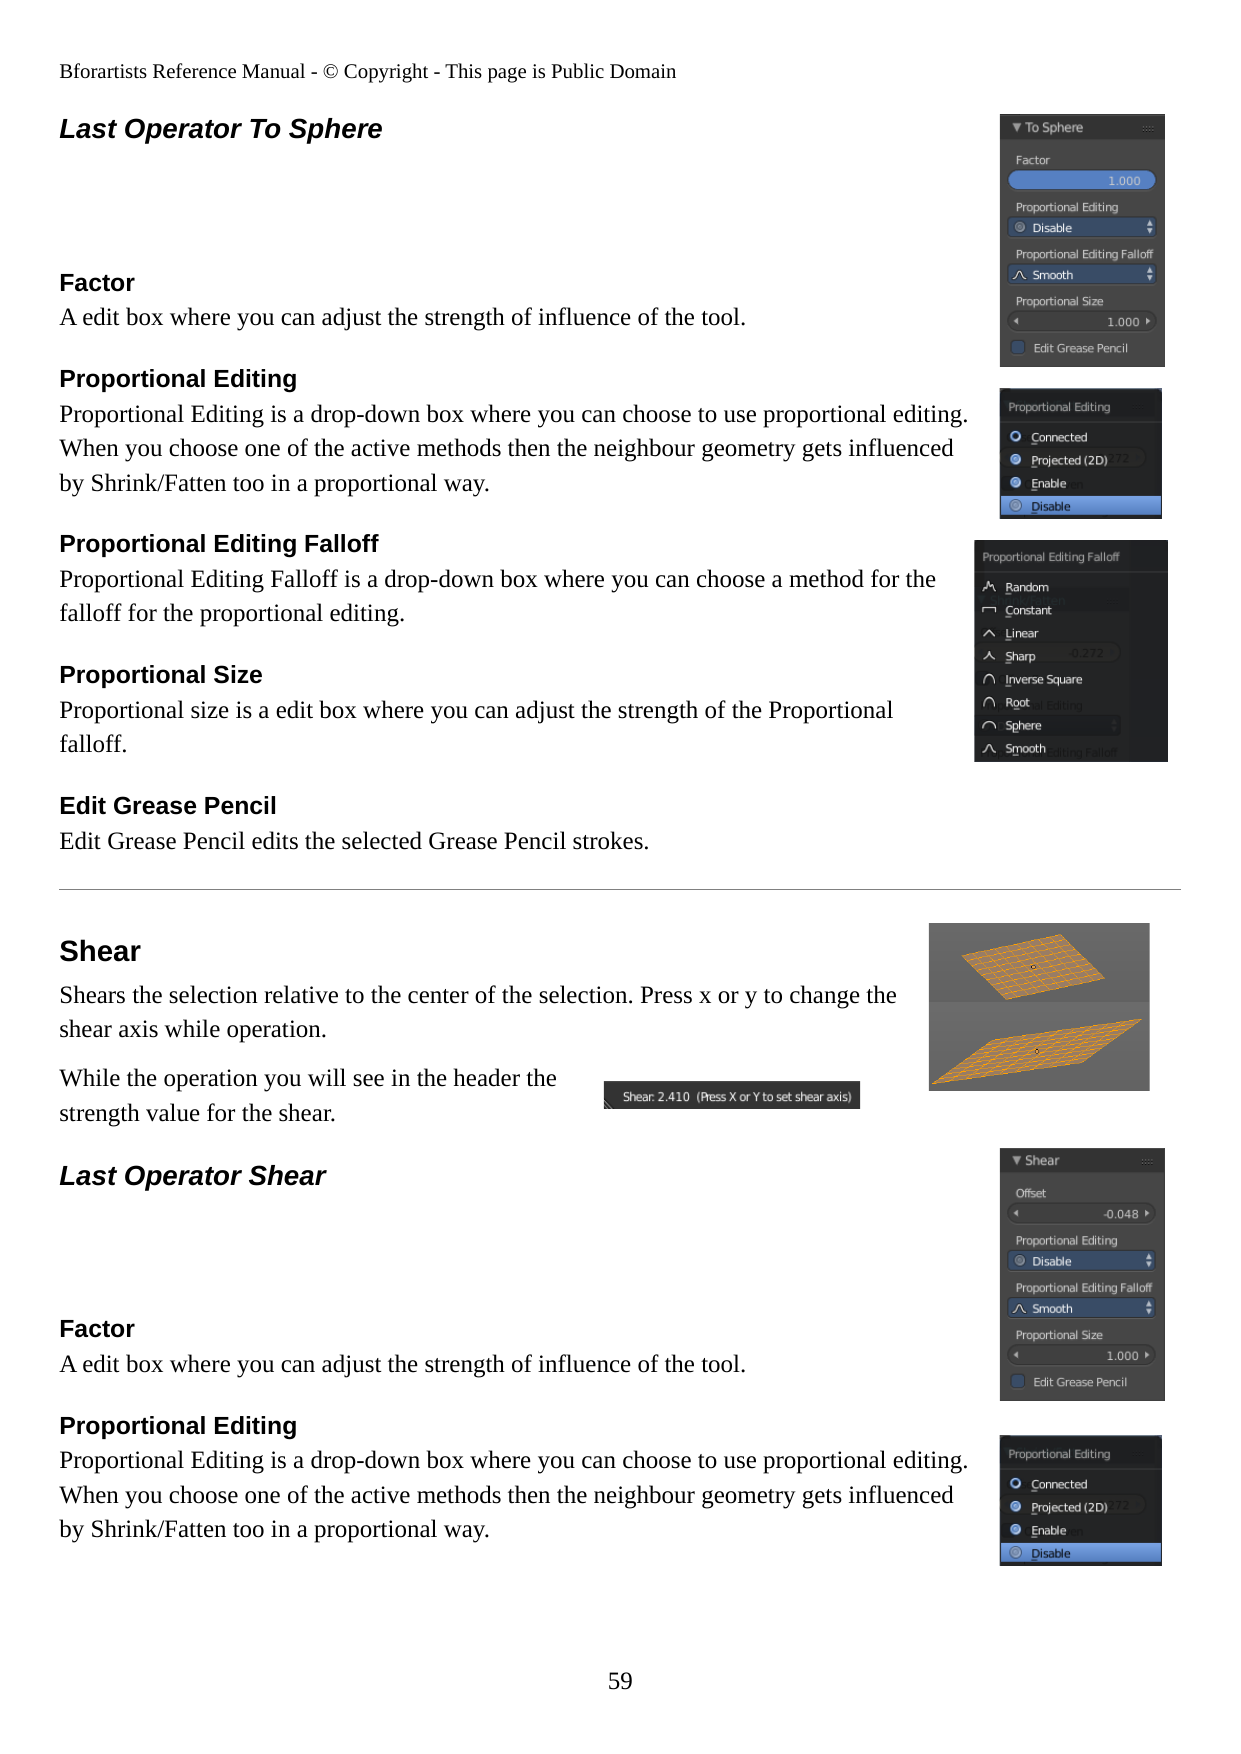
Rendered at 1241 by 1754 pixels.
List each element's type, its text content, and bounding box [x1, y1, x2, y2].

subtitle Last Operator Shear [59, 1159, 999, 1191]
text A edit box where you can adjust the strength of influence of the tool. [59, 302, 999, 331]
text Proportional Editing Falloff is a drop-down box where you can choose a method for the falloff for the proportional editing. [59, 564, 974, 627]
text Proportional Editing is a drop-down box where you can choose to use proportional editing. When you choose one of the active methods then the neighbour geometry gets influenced by Shrink/Fatten too in a proportional way. [59, 399, 999, 496]
picture [999, 1148, 1165, 1401]
picture [999, 388, 1162, 519]
text While the operation you will see in the header the strength value for the shear. [59, 1063, 1181, 1127]
text Edit Grease Pencil edits the selected Grease Pencil strokes. [59, 826, 1181, 854]
text Shears the selection relative to the center of the selection. Press x or y to change the shear axis while operation. [59, 980, 928, 1043]
subtitle Shear [59, 933, 928, 967]
subtitle [1165, 268, 1181, 296]
picture [603, 1081, 861, 1109]
subtitle Last Operator To Sphere [59, 113, 1181, 144]
subtitle [1168, 660, 1181, 689]
picture [999, 114, 1165, 367]
picture [974, 540, 1168, 762]
text Proportional size is a edit box where you can adjust the strength of the Proportional falloff. [59, 695, 974, 758]
subtitle Factor [59, 268, 999, 296]
text A edit box where you can adjust the strength of influence of the tool. [59, 1349, 999, 1378]
subtitle [1165, 1159, 1181, 1191]
picture [999, 1435, 1162, 1566]
subtitle Factor [59, 1314, 999, 1343]
text Proportional Editing is a drop-down box where you can choose to use proportional editing. When you choose one of the active methods then the neighbour geometry gets influenced by Shrink/Fatten too in a proportional way. [59, 1446, 999, 1543]
subtitle Proportional Editing [59, 364, 1181, 392]
subtitle Proportional Editing Falloff [59, 529, 1181, 558]
picture [928, 923, 1150, 1091]
subtitle Proportional Editing [59, 1411, 1181, 1439]
subtitle [1150, 933, 1181, 967]
subtitle [1165, 1314, 1181, 1343]
subtitle Proportional Size [59, 660, 974, 689]
subtitle Edit Grease Pencil [59, 791, 1181, 819]
